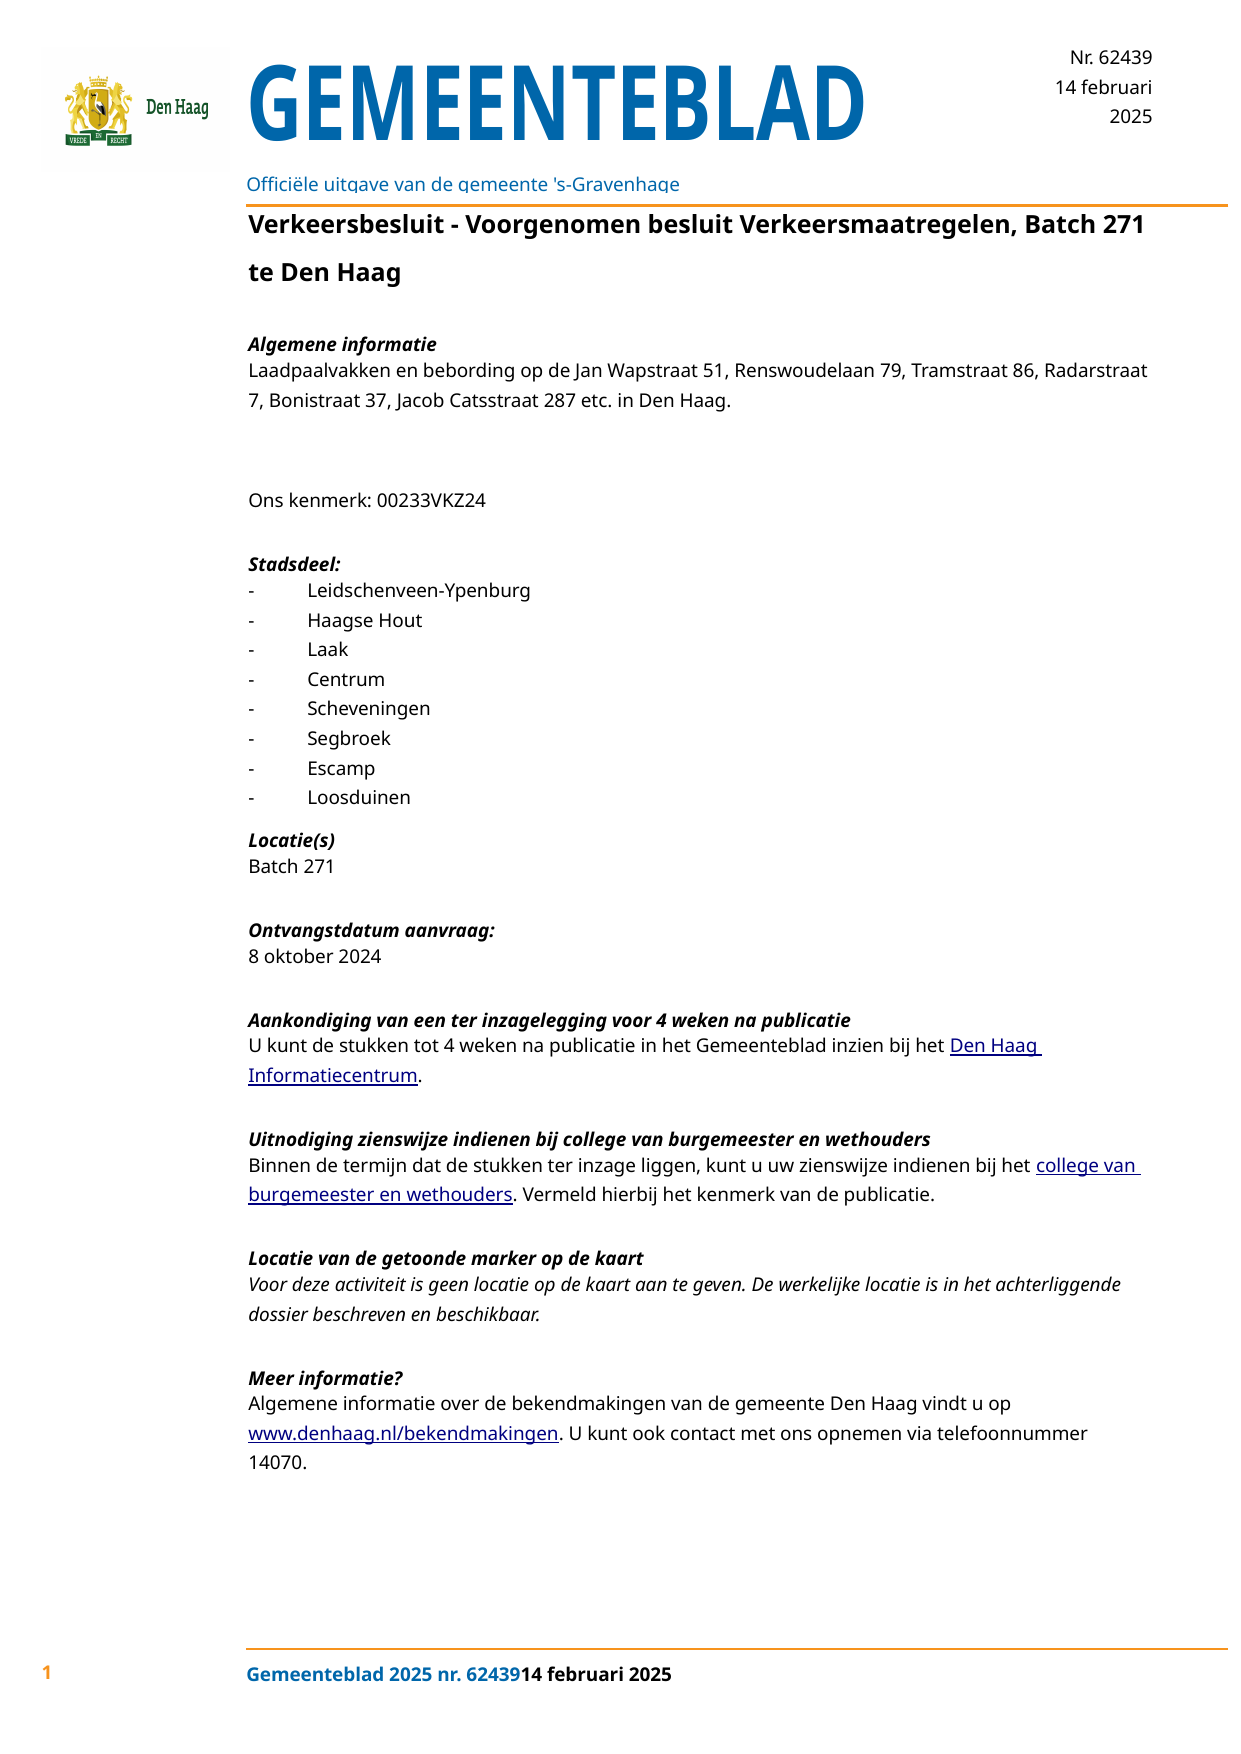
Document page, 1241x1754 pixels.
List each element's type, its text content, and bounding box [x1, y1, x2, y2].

list Centrum [248, 666, 1152, 692]
text U kunt de stukken tot 4 weken na publicatie in het Gemeenteblad inzien bij het Den Haag Informatiecentrum. [248, 1033, 1152, 1088]
text Uitnodiging zienswijze indienen bij college van burgemeester en wethouders [248, 1126, 1152, 1152]
list Segbroek [248, 725, 1152, 751]
text Algemene informatie [248, 331, 1152, 357]
list Haagse Hout [248, 607, 1152, 633]
text Algemene informatie over de bekendmakingen van de gemeente Den Haag vindt u op www.denhaag.nl/bekendmakingen. U kunt ook contact met ons opnemen via telefoonnummer 14070. [248, 1390, 1152, 1475]
text Binnen de termijn dat de stukken ter inzage liggen, kunt u uw zienswijze indienen bij het college van burgemeester en wethouders. Vermeld hierbij het kenmerk van de publicatie. [248, 1152, 1152, 1207]
text 8 oktober 2024 [248, 943, 1152, 969]
text Locatie(s) [248, 827, 1152, 853]
list Escamp [248, 755, 1152, 781]
list Scheveningen [248, 696, 1152, 721]
text Voor deze activiteit is geen locatie op de kaart aan te geven. De werkelijke locatie is in het achterliggende dossier beschreven en beschikbaar. [248, 1271, 1152, 1326]
list Leidschenveen-Ypenburg [248, 577, 1152, 603]
text Stadsdeel: [248, 552, 1152, 577]
text Locatie van de getoonde marker op de kaart [248, 1245, 1152, 1271]
text Ons kenmerk: 00233VKZ24 [248, 488, 1152, 513]
list Laak [248, 636, 1152, 662]
text Laadpaalvakken en bebording op de Jan Wapstraat 51, Renswoudelaan 79, Tramstraat 86, Radarstraat 7, Bonistraat 37, Jacob Catsstraat 287 etc. in Den Haag. [248, 357, 1152, 412]
text Aankondiging van een ter inzagelegging voor 4 weken na publicatie [248, 1007, 1152, 1033]
text Ontvangstdatum aanvraag: [248, 917, 1152, 943]
list Loosduinen [248, 784, 1152, 810]
text Batch 271 [248, 853, 1152, 879]
text Verkeersbesluit - Voorgenomen besluit Verkeersmaatregelen, Batch 271 te Den Haag [248, 207, 1152, 288]
picture [41, 47, 231, 172]
text Meer informatie? [248, 1365, 1152, 1390]
